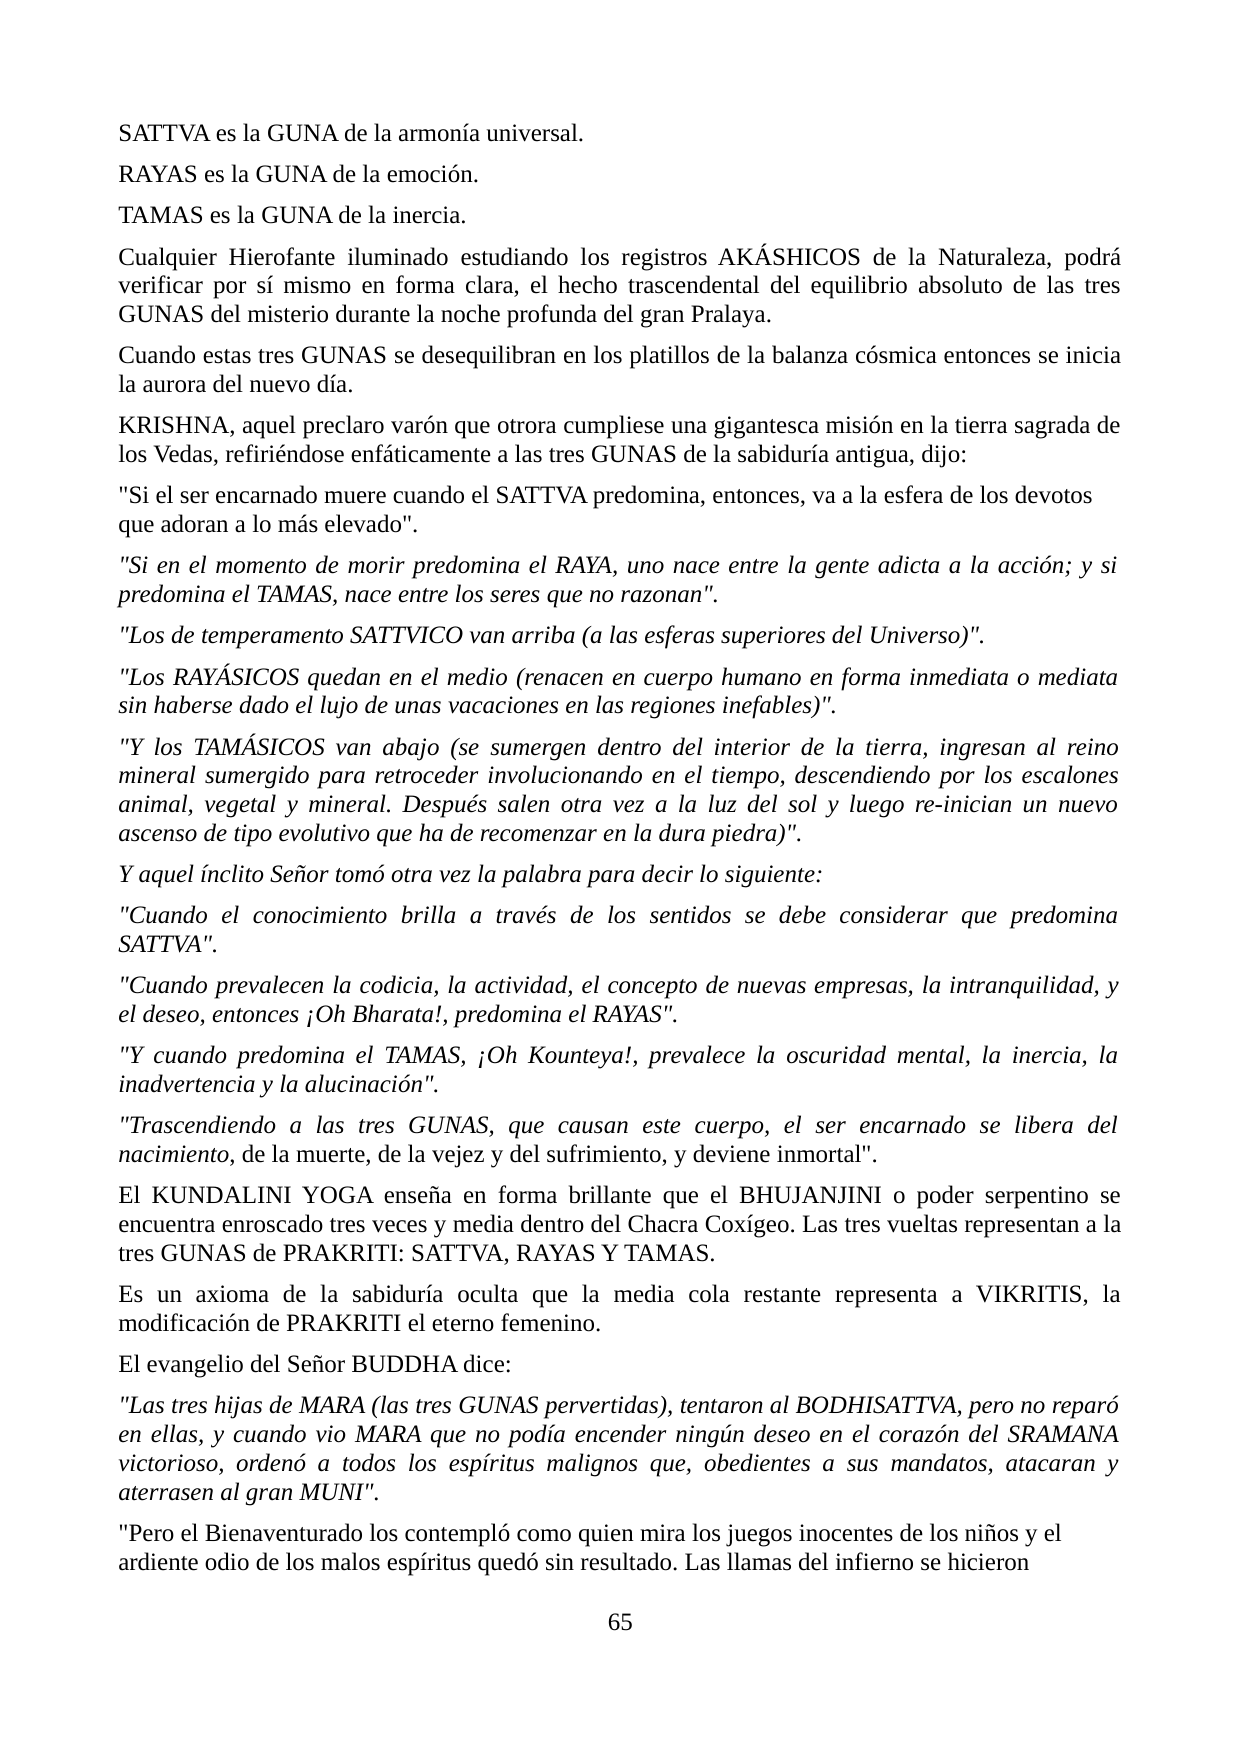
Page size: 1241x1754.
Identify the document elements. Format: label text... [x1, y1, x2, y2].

text Cualquier Hierofante iluminado estudiando los registros AKÁSHICOS de la Naturaleza, podrá verificar por sí mismo en forma clara, el hecho trascendental del equilibrio absoluto de las tres GUNAS del misterio durante la noche profunda del gran Pralaya. [118, 242, 1122, 328]
text Es un axioma de la sabiduría oculta que la media cola restante representa a VIKRITIS, la modificación de PRAKRITI el eterno femenino. [118, 1279, 1122, 1337]
text "Trascendiendo a las tres GUNAS, que causan este cuerpo, el ser encarnado se libera del nacimiento, de la muerte, de la vejez y del sufrimiento, y deviene inmortal". [118, 1111, 1122, 1168]
text "Pero el Bienaventurado los contempló como quien mira los juegos inocentes de los niños y el ardiente odio de los malos espíritus quedó sin resultado. Las llamas del infierno se hicieron [118, 1518, 1122, 1576]
text KRISHNA, aquel preclaro varón que otrora cumpliese una gigantesca misión en la tierra sagrada de los Vedas, refiriéndose enfáticamente a las tres GUNAS de la sabiduría antigua, dijo: [118, 411, 1122, 468]
text Cuando estas tres GUNAS se desequilibran en los platillos de la balanza cósmica entonces se inicia la aurora del nuevo día. [118, 341, 1122, 398]
text "Cuando el conocimiento brilla a través de los sentidos se debe considerar que predomina SATTVA". [118, 901, 1122, 958]
text "Y los TAMÁSICOS van abajo (se sumergen dentro del interior de la tierra, ingresan al reino mineral sumergido para retroceder involucionando en el tiempo, descendiendo por los escalones animal, vegetal y mineral. Después salen otra vez a la luz del sol y luego re-inician un nuevo ascenso de tipo evolutivo que ha de recomenzar en la dura piedra)". [118, 732, 1122, 847]
text "Las tres hijas de MARA (las tres GUNAS pervertidas), tentaron al BODHISATTVA, pero no reparó en ellas, y cuando vio MARA que no podía encender ningún deseo en el corazón del SRAMANA victorioso, ordenó a todos los espíritus malignos que, obedientes a sus mandatos, atacaran y aterrasen al gran MUNI". [118, 1391, 1122, 1506]
text "Y cuando predomina el TAMAS, ¡Oh Kounteya!, prevalece la oscuridad mental, la inercia, la inadvertencia y la alucinación". [118, 1041, 1122, 1098]
text "Si en el momento de morir predomina el RAYA, uno nace entre la gente adicta a la acción; y si predomina el TAMAS, nace entre los seres que no razonan". [118, 551, 1122, 608]
text "Cuando prevalecen la codicia, la actividad, el concepto de nuevas empresas, la intranquilidad, y el deseo, entonces ¡Oh Bharata!, predomina el RAYAS". [118, 971, 1122, 1028]
text "Los RAYÁSICOS quedan en el medio (renacen en cuerpo humano en forma inmediata o mediata sin haberse dado el lujo de unas vacaciones en las regiones inefables)". [118, 662, 1122, 719]
text SATTVA es la GUNA de la armonía universal. [118, 118, 1122, 147]
text El KUNDALINI YOGA enseña en forma brillante que el BHUJANJINI o poder serpentino se encuentra enroscado tres veces y media dentro del Chacra Coxígeo. Las tres vueltas representan a la tres GUNAS de PRAKRITI: SATTVA, RAYAS Y TAMAS. [118, 1181, 1122, 1267]
text El evangelio del Señor BUDDHA dice: [118, 1349, 1122, 1378]
text Y aquel ínclito Señor tomó otra vez la palabra para decir lo siguiente: [118, 859, 1122, 888]
text "Los de temperamento SATTVICO van arriba (a las esferas superiores del Universo)". [118, 621, 1122, 649]
text "Si el ser encarnado muere cuando el SATTVA predomina, entonces, va a la esfera de los devotos que adoran a lo más elevado". [118, 481, 1122, 538]
text RAYAS es la GUNA de la emoción. [118, 159, 1122, 188]
text TAMAS es la GUNA de la inercia. [118, 201, 1122, 229]
